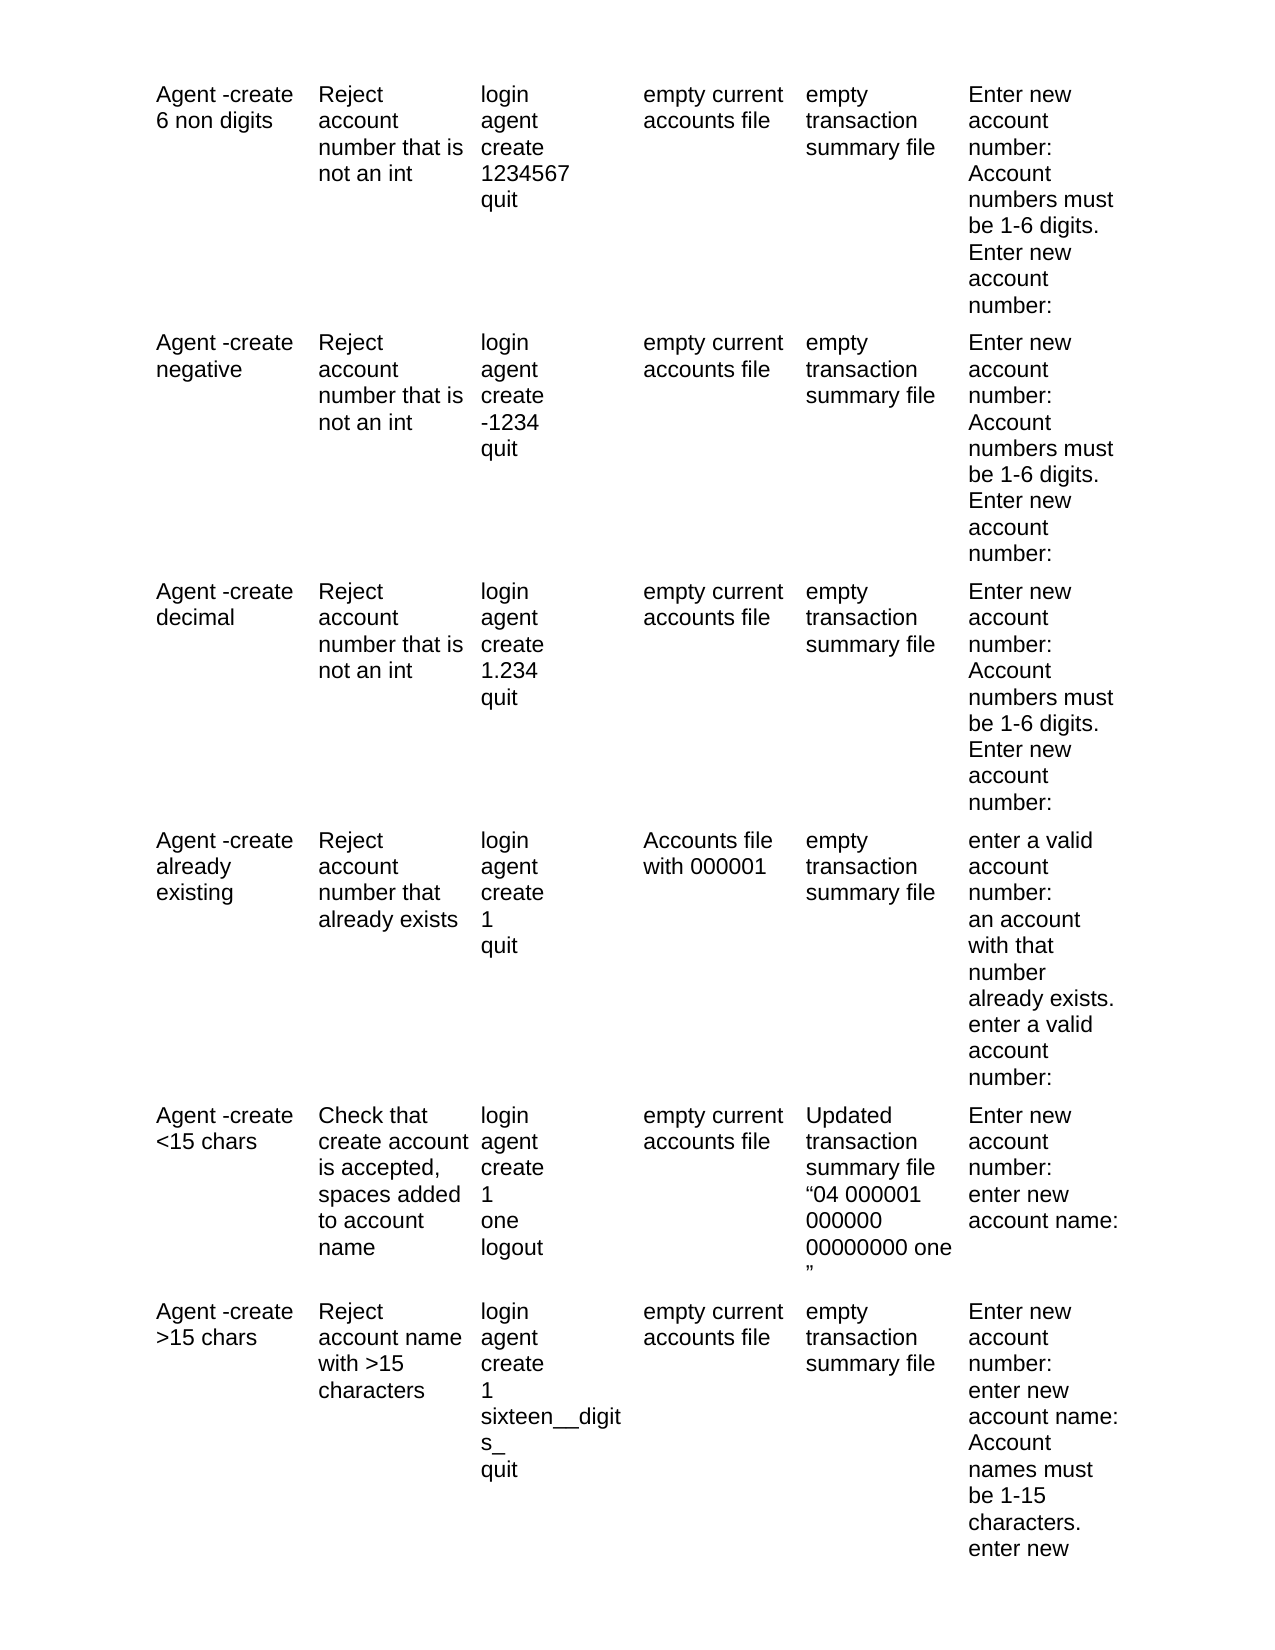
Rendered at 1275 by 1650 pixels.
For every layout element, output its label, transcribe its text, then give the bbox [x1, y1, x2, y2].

table_cell Enter new account number: enter new account name: Account names must be 1-15 characters. enter new [963, 1292, 1125, 1567]
table_cell Agent -create <15 chars [150, 1096, 312, 1292]
table_cell Updated transaction summary file “04 000001 000000 00000000 one ” [800, 1096, 962, 1292]
table_cell Agent -create already existing [150, 821, 312, 1096]
table_cell Reject account number that is not an int [313, 324, 475, 572]
table_cell Enter new account number: Account numbers must be 1-6 digits. Enter new account number: [963, 75, 1125, 324]
table_cell Accounts file with 000001 [638, 821, 800, 1096]
table_cell login agent create -1234 quit [475, 324, 637, 572]
table_cell Agent -create 6 non digits [150, 75, 312, 324]
table_cell enter a valid account number: an account with that number already exists. enter a valid account number: [963, 821, 1125, 1096]
table_cell Agent -create decimal [150, 572, 312, 821]
table_cell Agent -create negative [150, 324, 312, 572]
table_cell empty transaction summary file [800, 572, 962, 821]
table_cell empty transaction summary file [800, 821, 962, 1096]
table_cell empty current accounts file [638, 1096, 800, 1292]
table_cell Agent -create >15 chars [150, 1292, 312, 1567]
table_cell Enter new account number: Account numbers must be 1-6 digits. Enter new account number: [963, 572, 1125, 821]
table_cell Check that create account is accepted, spaces added to account name [313, 1096, 475, 1292]
table_cell Reject account name with >15 characters [313, 1292, 475, 1567]
table_cell empty transaction summary file [800, 1292, 962, 1567]
table_cell Reject account number that already exists [313, 821, 475, 1096]
table_cell login agent create 1234567 quit [475, 75, 637, 324]
table_cell empty transaction summary file [800, 324, 962, 572]
table_cell login agent create 1 one logout [475, 1096, 637, 1292]
table_cell empty current accounts file [638, 324, 800, 572]
table_cell empty current accounts file [638, 572, 800, 821]
table_cell Reject account number that is not an int [313, 75, 475, 324]
table_cell Reject account number that is not an int [313, 572, 475, 821]
table_cell empty current accounts file [638, 75, 800, 324]
table_cell Enter new account number: Account numbers must be 1-6 digits. Enter new account number: [963, 324, 1125, 572]
table_cell empty current accounts file [638, 1292, 800, 1567]
table_cell login agent create 1.234 quit [475, 572, 637, 821]
table_cell Enter new account number: enter new account name: [963, 1096, 1125, 1292]
table_cell login agent create 1 quit [475, 821, 637, 1096]
table_cell login agent create 1 sixteen__digits_ quit [475, 1292, 637, 1567]
table_cell empty transaction summary file [800, 75, 962, 324]
